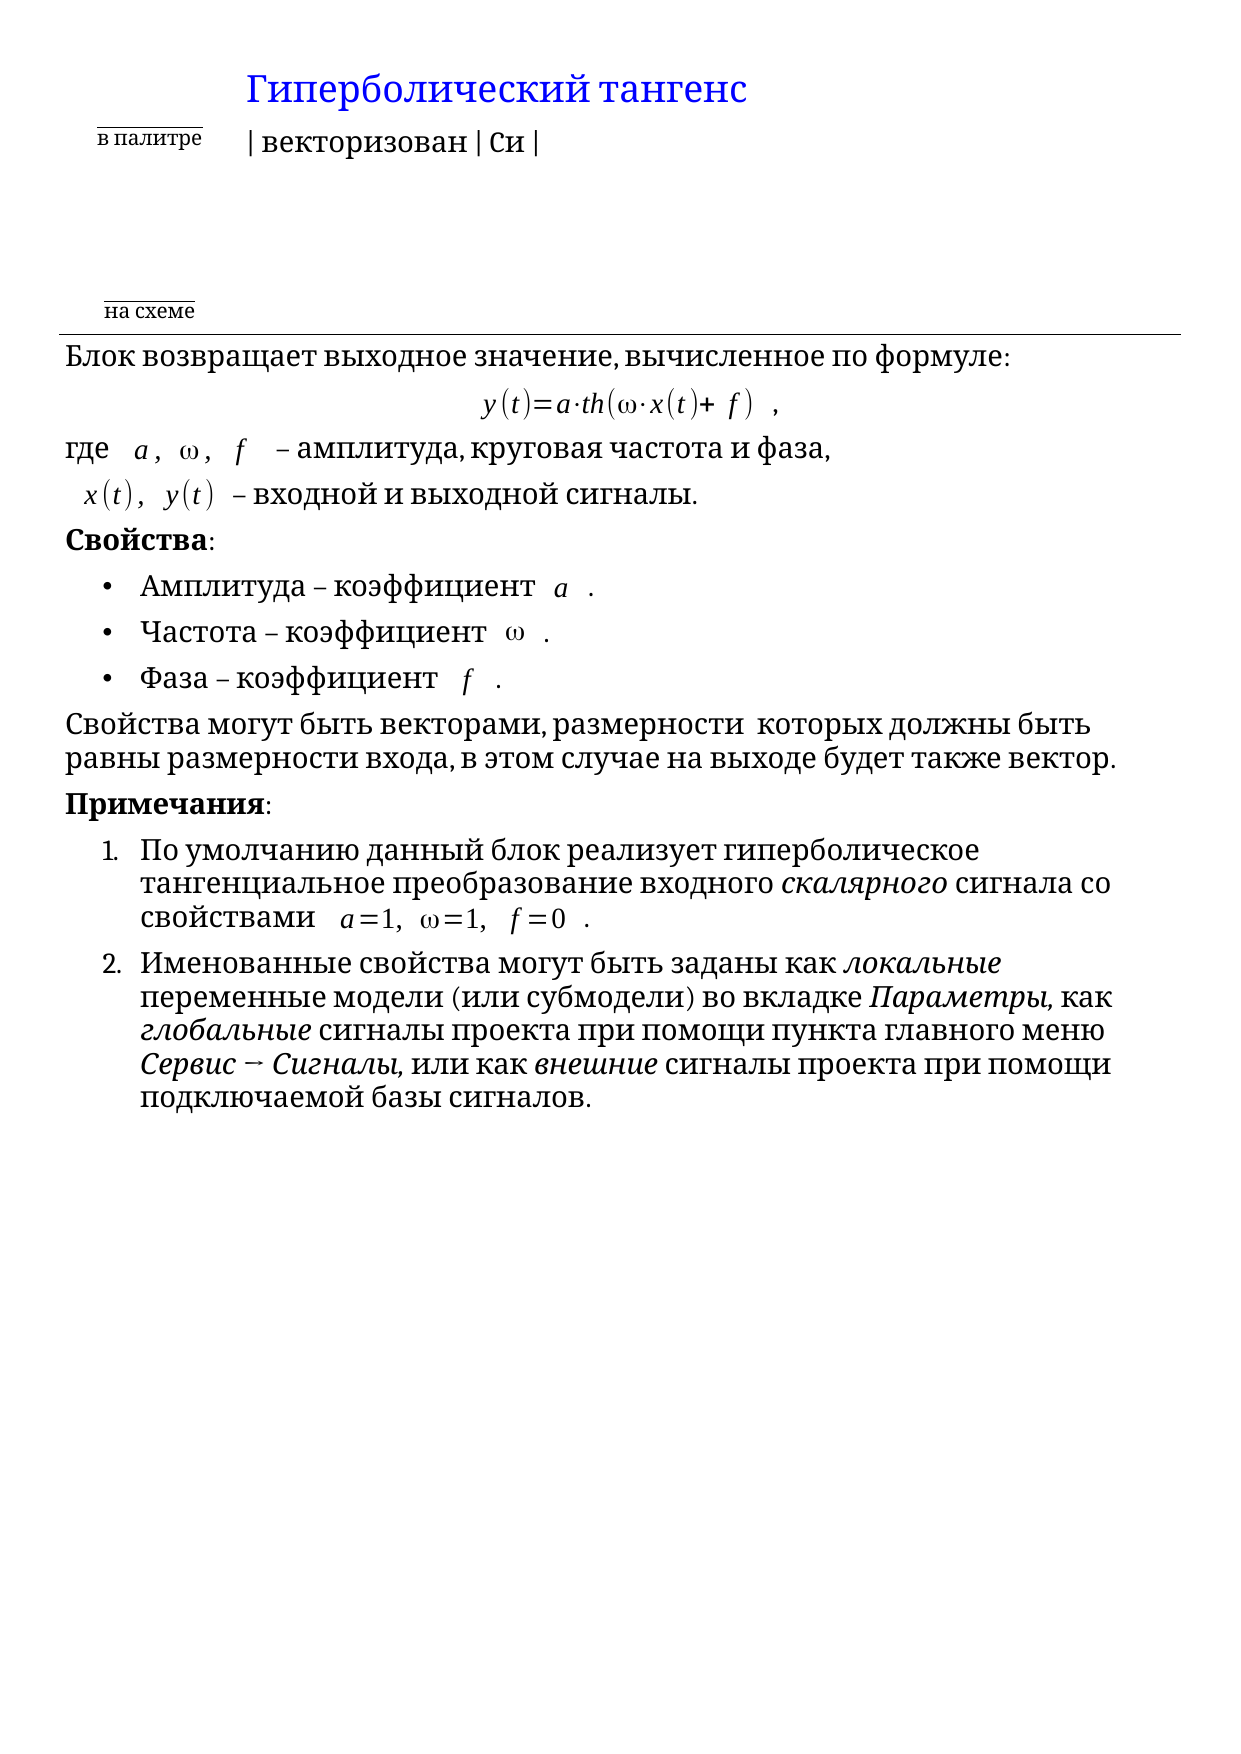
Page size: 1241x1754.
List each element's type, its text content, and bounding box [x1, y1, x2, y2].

table_cell на схеме [59, 294, 240, 334]
table_cell [59, 178, 240, 294]
table_cell [240, 294, 1181, 334]
table_cell [240, 178, 1181, 294]
table_cell в палитре [59, 121, 240, 178]
table_cell Блок возвращает выходное значение, вычисленное по формуле: , где – амплитуда, круговая частота и фаза, – входной и выходной сигналы. Свойства: Амплитуда – коэффициент. Частота – коэффициент. Фаза – коэффициент. Свойства могут быть векторами, размерности которых должны быть равны размерности входа, в этом случае на выходе будет также вектор. Примечания: По умолчанию данный блок реализует гиперболическое тангенциальное преобразование входного скалярного сигнала со свойствами . Именованные свойства могут быть заданы как локальные переменные модели (или субмодели) во вкладке Параметры, как глобальные сигналы проекта при помощи пункта главного меню Сервис → Сигналы, или как внешние сигналы проекта при помощи подключаемой базы сигналов. [59, 335, 1181, 1133]
table_header Гиперболический тангенс [240, 59, 1181, 121]
table_cell | векторизован | Cи | [240, 121, 1181, 178]
table_header [59, 59, 240, 121]
